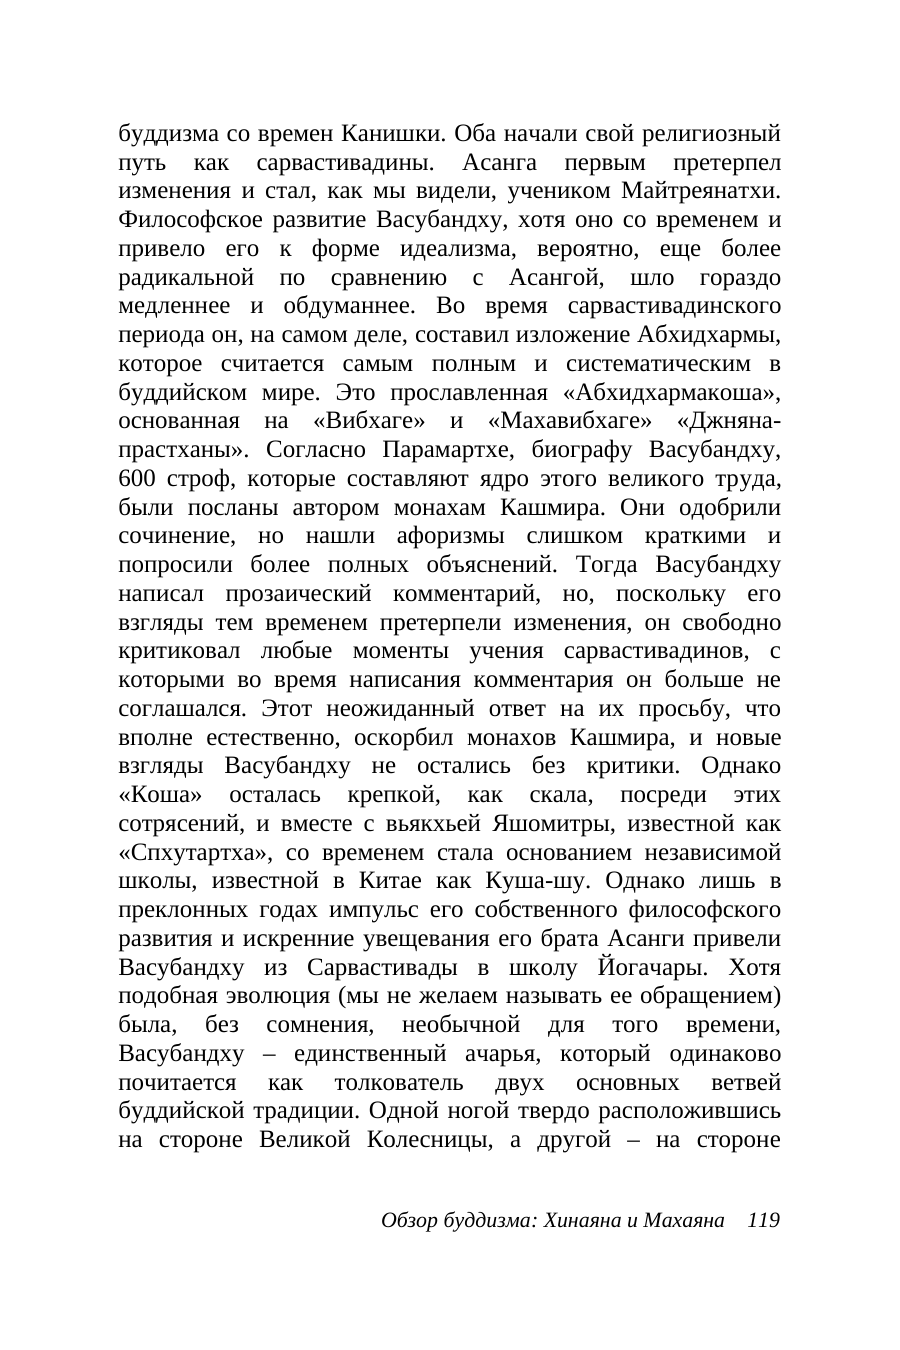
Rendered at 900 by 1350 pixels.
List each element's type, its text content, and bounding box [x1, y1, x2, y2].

text буддизма со времен Канишки. Оба начали свой религиозный путь как сарвастивадины. Асанга первым претерпел изменения и стал, как мы видели, учеником Майтреянатхи. Философское развитие Васубандху, хотя оно со временем и привело его к форме идеализма, вероятно, еще более радикальной по сравнению с Асангой, шло гораздо медленнее и обдуманнее. Во время сарвастивадинского периода он, на самом деле, составил изложение Абхидхармы, которое считается самым полным и систематическим в буддийском мире. Это прославленная «Абхидхармакоша», основанная на «Вибхаге» и «Махавибхаге» «Джняна-прастханы». Согласно Парамартхе, биографу Васубандху, 600 строф, которые составляют ядро этого великого труда, были посланы автором монахам Кашмира. Они одобрили сочинение, но нашли афоризмы слишком краткими и попросили более полных объяснений. Тогда Васубандху написал прозаический комментарий, но, поскольку его взгляды тем временем претерпели изменения, он свободно критиковал любые моменты учения сарвастивадинов, с которыми во время написания комментария он больше не соглашался. Этот неожиданный ответ на их просьбу, что вполне естественно, оскорбил монахов Кашмира, и новые взгляды Васубандху не остались без критики. Однако «Коша» осталась крепкой, как скала, посреди этих сотрясений, и вместе с вьякхьей Яшомитры, известной как «Спхутартха», со временем стала основанием независимой школы, известной в Китае как Куша-шу. Однако лишь в преклонных годах импульс его собственного философского развития и искренние увещевания его брата Асанги привели Васубандху из Сарвастивады в школу Йогачары. Хотя подобная эволюция (мы не желаем называть ее обращением) была, без сомнения, необычной для того времени, Васубандху – единственный ачарья, который одинаково почитается как толкователь двух основных ветвей буддийской традиции. Одной ногой твердо расположившись на стороне Великой Колесницы, а другой – на стороне [118, 118, 782, 1153]
